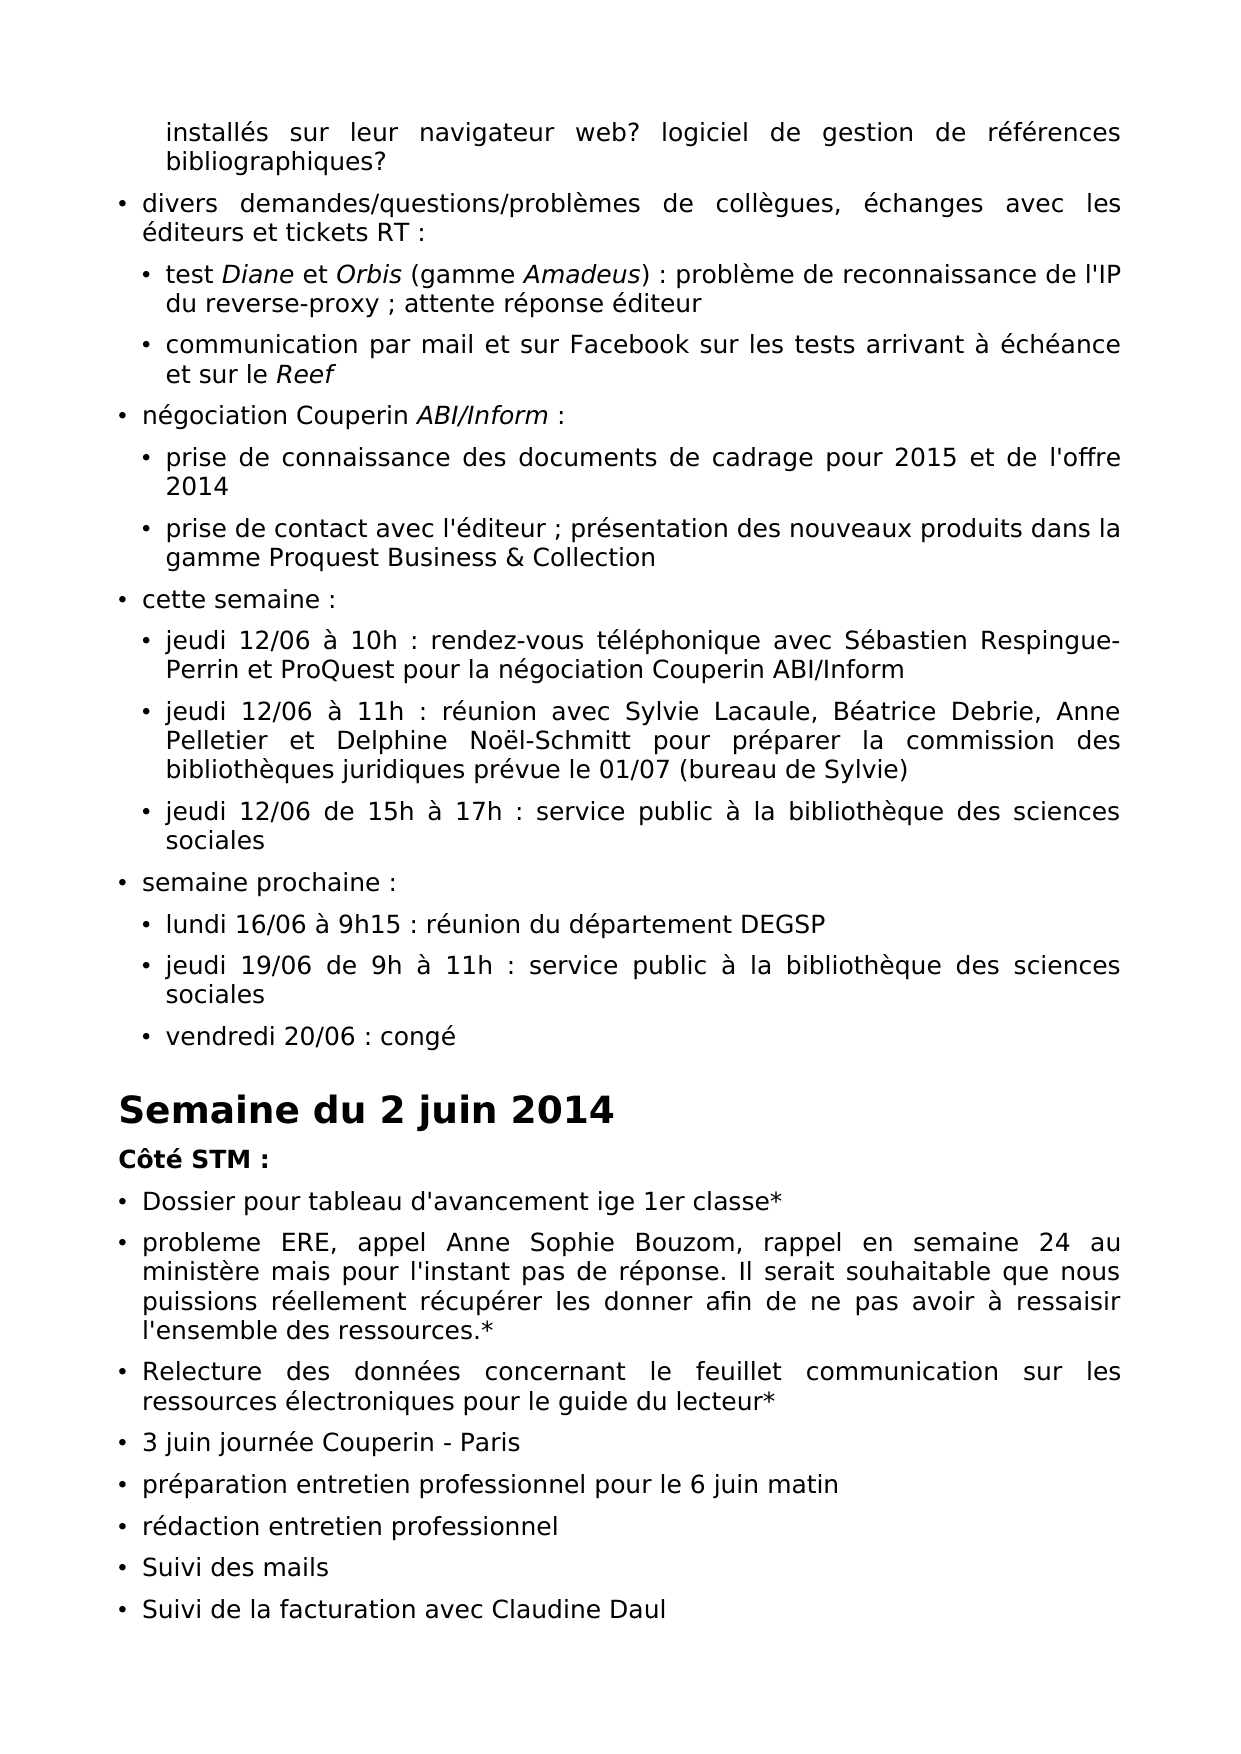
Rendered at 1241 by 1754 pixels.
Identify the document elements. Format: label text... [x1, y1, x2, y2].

list prise de contact avec l'éditeur ; présentation des nouveaux produits dans la gamme Proquest Business & Collection [142, 514, 1122, 572]
list installés sur leur navigateur web? logiciel de gestion de références bibliographiques? [142, 118, 1122, 176]
list Relecture des données concernant le feuillet communication sur les ressources électroniques pour le guide du lecteur* [118, 1358, 1122, 1416]
list 3 juin journée Couperin - Paris [118, 1428, 1122, 1458]
list communication par mail et sur Facebook sur les tests arrivant à échéance et sur le Reef [142, 331, 1122, 389]
list probleme ERE, appel Anne Sophie Bouzom, rappel en semaine 24 au ministère mais pour l'instant pas de réponse. Il serait souhaitable que nous puissions réellement récupérer les donner afin de ne pas avoir à ressaisir l'ensemble des ressources.* [118, 1228, 1122, 1345]
list divers demandes/questions/problèmes de collègues, échanges avec les éditeurs et tickets RT : [118, 189, 1122, 247]
list test Diane et Orbis (gamme Amadeus) : problème de reconnaissance de l'IP du reverse-proxy ; attente réponse éditeur [142, 260, 1122, 318]
list jeudi 12/06 à 11h : réunion avec Sylvie Lacaule, Béatrice Debrie, Anne Pelletier et Delphine Noël-Schmitt pour préparer la commission des bibliothèques juridiques prévue le 01/07 (bureau de Sylvie) [142, 697, 1122, 785]
list lundi 16/06 à 9h15 : réunion du département DEGSP [142, 910, 1122, 939]
list vendredi 20/06 : congé [142, 1022, 1122, 1051]
list jeudi 12/06 à 10h : rendez-vous téléphonique avec Sébastien Respingue-Perrin et ProQuest pour la négociation Couperin ABI/Inform [142, 626, 1122, 685]
list semaine prochaine : [118, 868, 1122, 897]
list Suivi de la facturation avec Claudine Daul [118, 1595, 1122, 1624]
list rédaction entretien professionnel [118, 1512, 1122, 1541]
list négociation Couperin ABI/Inform : [118, 401, 1122, 431]
list prise de connaissance des documents de cadrage pour 2015 et de l'offre 2014 [142, 443, 1122, 501]
list cette semaine : [118, 585, 1122, 614]
text Côté STM : [118, 1145, 1122, 1174]
list jeudi 12/06 de 15h à 17h : service public à la bibliothèque des sciences sociales [142, 797, 1122, 856]
list préparation entretien professionnel pour le 6 juin matin [118, 1470, 1122, 1499]
list jeudi 19/06 de 9h à 11h : service public à la bibliothèque des sciences sociales [142, 951, 1122, 1010]
list Suivi des mails [118, 1553, 1122, 1583]
subtitle Semaine du 2 juin 2014 [118, 1089, 1122, 1133]
list Dossier pour tableau d'avancement ige 1er classe* [118, 1187, 1122, 1216]
